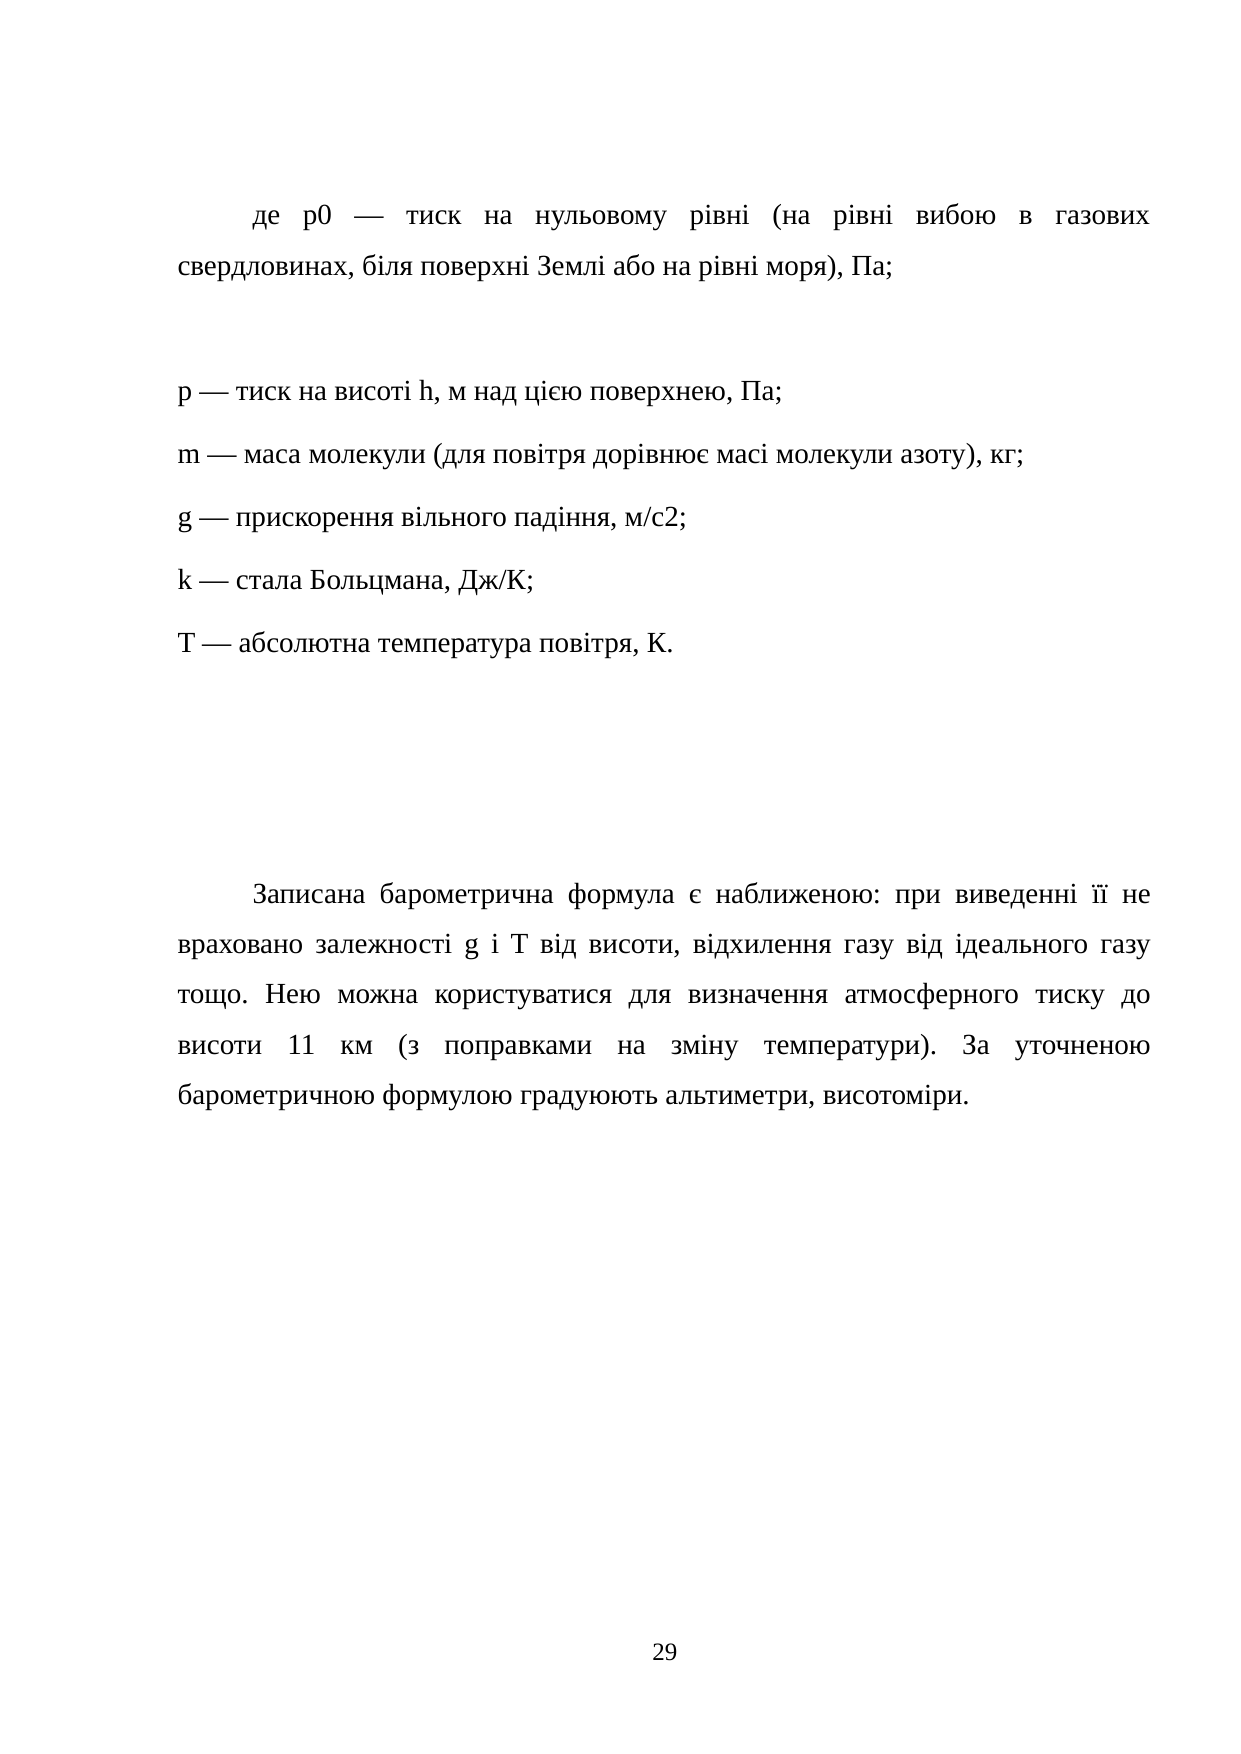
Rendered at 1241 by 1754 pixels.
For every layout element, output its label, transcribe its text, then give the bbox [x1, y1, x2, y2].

text де p0 — тиск на нульовому рівні (на рівні вибою в газових свердловинах, біля поверхні Землі або на рівні моря), Па; [177, 197, 1152, 281]
text m — маса молекули (для повітря дорівнює масі молекули азоту), кг; [177, 436, 1152, 470]
text g — прискорення вільного падіння, м/с2; [177, 499, 1152, 533]
text T — абсолютна температура повітря, К. [177, 625, 1152, 658]
text p — тиск на висоті h, м над цією поверхнею, Па; [177, 373, 1152, 407]
text k — стала Больцмана, Дж/К; [177, 562, 1152, 595]
text Записана барометрична формула є наближеною: при виведенні її не враховано залежності g i T від висоти, відхилення газу від ідеального газу тощо. Нею можна користуватися для визначення атмосферного тиску до висоти 11 км (з поправками на зміну температури). За уточненою барометричною формулою градуюють альтиметри, висотоміри. [177, 876, 1152, 1111]
